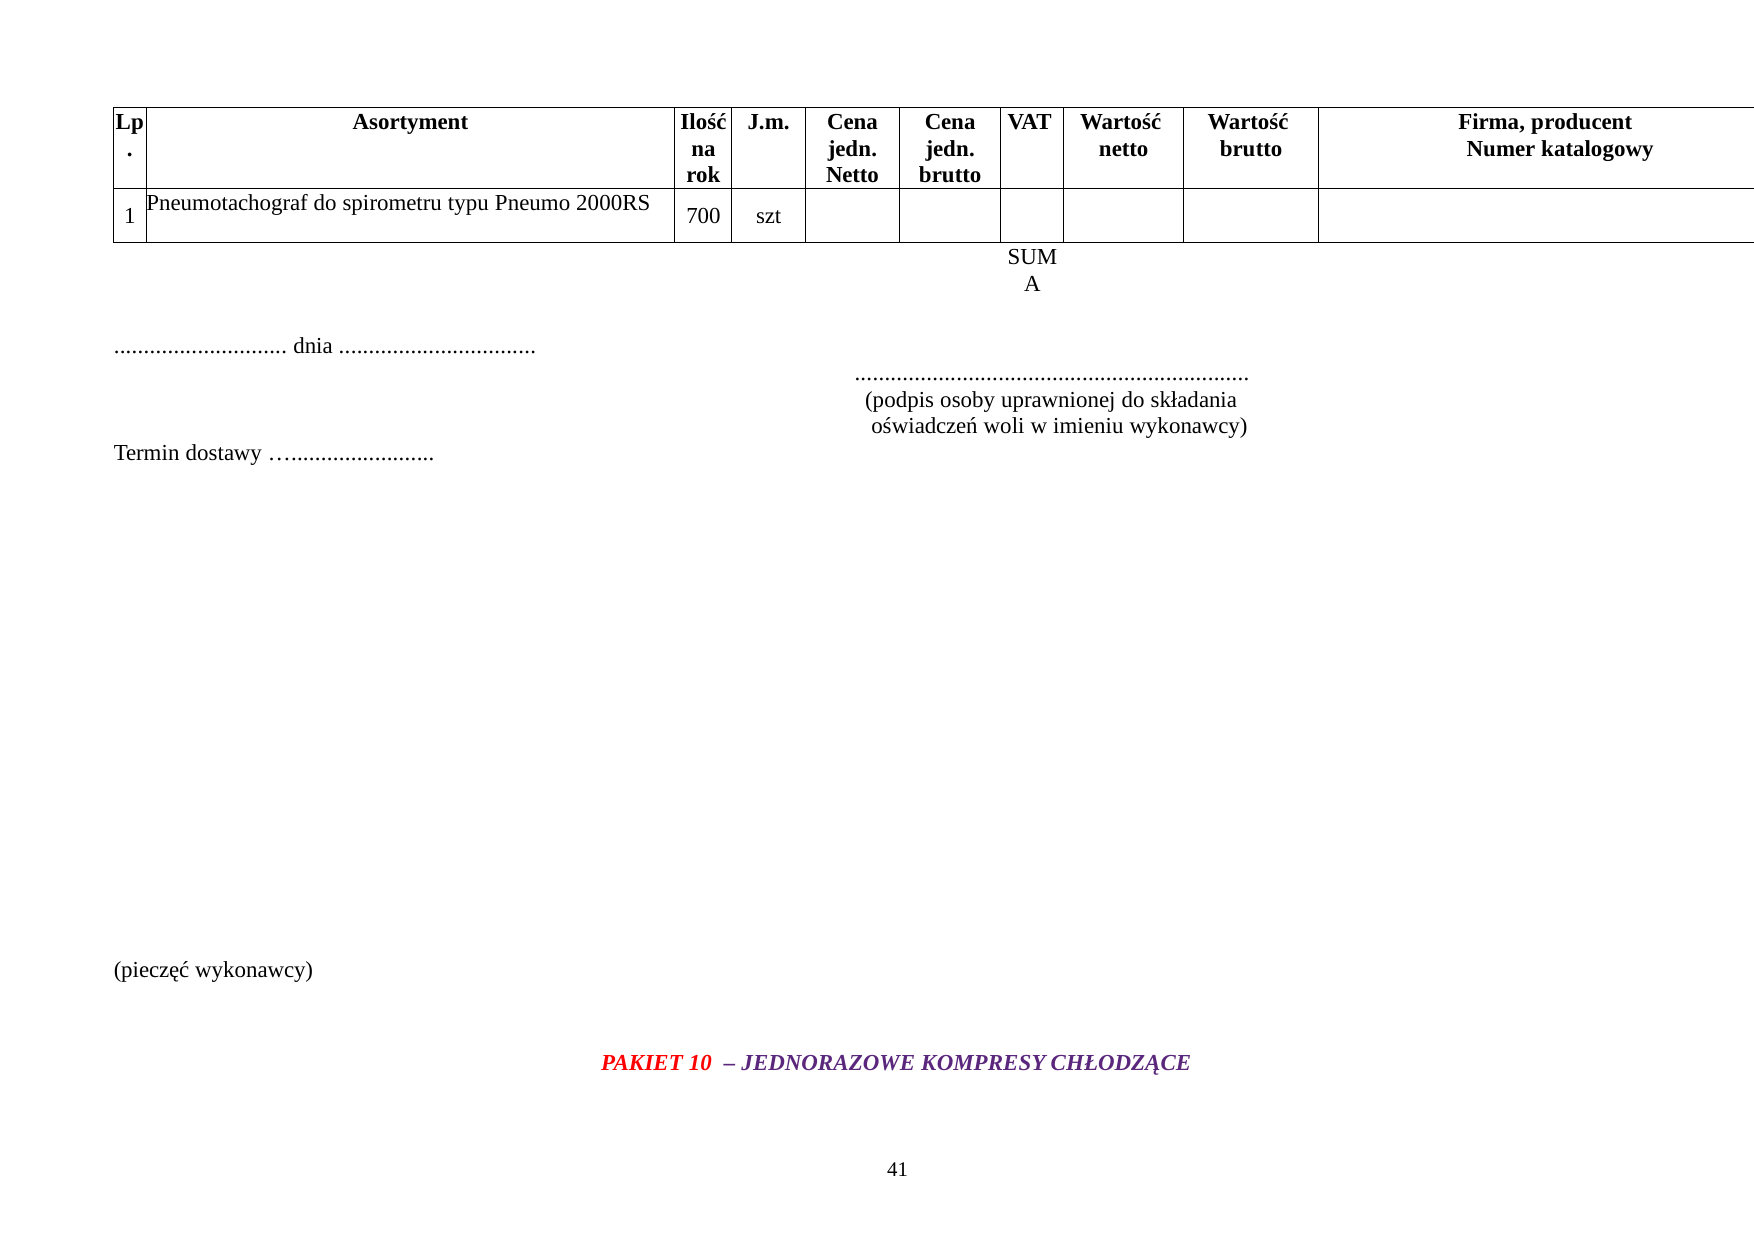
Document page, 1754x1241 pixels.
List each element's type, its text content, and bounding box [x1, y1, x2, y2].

table_header Lp. [114, 108, 146, 188]
table_cell [675, 243, 732, 296]
table_header Firma, producent Numer katalogowy [1319, 108, 1754, 188]
table_cell [1001, 189, 1063, 242]
table_cell [1657, 243, 1661, 296]
table_cell [806, 189, 899, 242]
table_cell szt [732, 189, 805, 242]
table_cell [1183, 243, 1318, 296]
table_cell [1666, 243, 1670, 296]
table_cell [1649, 243, 1653, 296]
table_header VAT [1001, 108, 1063, 188]
table_cell [1184, 189, 1318, 242]
table_cell [1636, 243, 1641, 296]
table_header Cena jedn. Netto [806, 108, 899, 188]
table_cell [1624, 243, 1628, 296]
table_cell Pneumotachograf do spirometru typu Pneumo 2000RS [147, 189, 674, 242]
table_cell [1620, 243, 1624, 296]
table_cell [900, 243, 1001, 296]
table_header Cena jedn. brutto [900, 108, 1000, 188]
text (podpis osoby uprawnionej do składania [630, 385, 1681, 412]
text Termin dostawy …........................ [113, 438, 1681, 465]
text ............................. dnia ................................. [113, 332, 1681, 359]
table_cell [1645, 243, 1649, 296]
table_cell [1611, 243, 1616, 296]
table_header Wartość brutto [1184, 108, 1318, 188]
table_cell [1641, 243, 1645, 296]
table_cell [1591, 243, 1595, 296]
table_cell [732, 243, 805, 296]
table_cell 700 [675, 189, 731, 242]
table_cell 1 [114, 189, 146, 242]
table_cell [1582, 243, 1586, 296]
table_cell [1616, 243, 1620, 296]
table_cell SUMA [1001, 243, 1064, 296]
table_cell [900, 189, 1000, 242]
table_cell [1586, 243, 1591, 296]
table_cell [805, 243, 899, 296]
table_cell [1599, 243, 1603, 296]
table_cell [1319, 189, 1754, 242]
table_cell [1064, 243, 1183, 296]
table_cell [1661, 243, 1666, 296]
table_header Wartość netto [1064, 108, 1183, 188]
table_cell [1603, 243, 1607, 296]
text .................................................................. [113, 359, 1681, 385]
table_cell [1632, 243, 1636, 296]
subtitle PAKIET 10 – JEDNORAZOWE KOMPRESY CHŁODZĄCE [113, 1049, 1681, 1076]
table_header Ilość na rok [675, 108, 731, 188]
table_cell [114, 243, 146, 296]
table_cell [1676, 243, 1754, 296]
table_cell [1653, 243, 1657, 296]
table_cell [1628, 243, 1632, 296]
table_cell [1319, 243, 1582, 296]
table_header Asortyment [147, 108, 674, 188]
table_cell [146, 243, 674, 296]
table_cell [1607, 243, 1611, 296]
text oświadczeń woli w imieniu wykonawcy) [703, 412, 1681, 438]
table_cell [1670, 243, 1674, 296]
table_cell [1064, 189, 1183, 242]
table_cell [1595, 243, 1599, 296]
table_header J.m. [732, 108, 805, 188]
text (pieczęć wykonawcy) [113, 956, 1681, 983]
